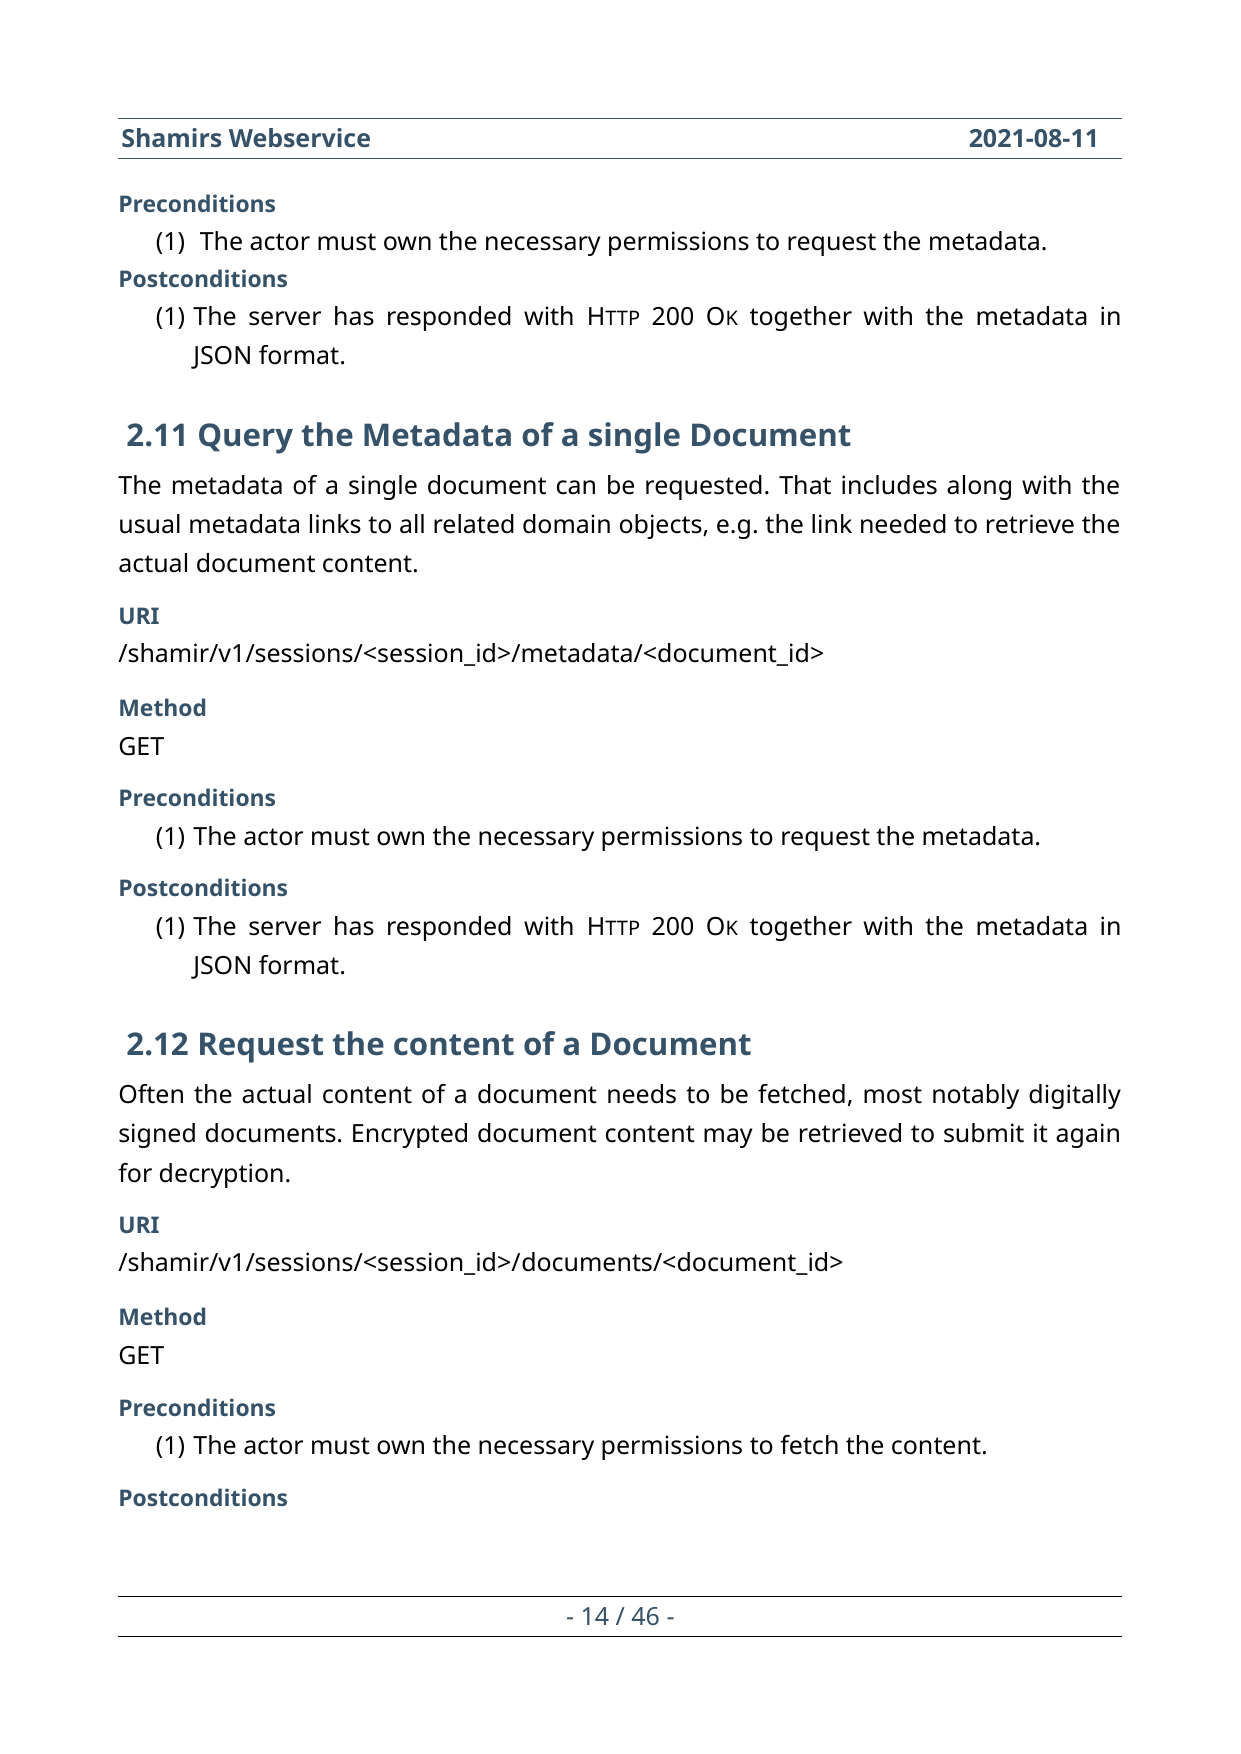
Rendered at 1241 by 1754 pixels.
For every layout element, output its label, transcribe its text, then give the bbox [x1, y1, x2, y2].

text Method [118, 689, 1122, 723]
text URI [118, 1209, 1122, 1240]
text Postconditions [118, 263, 1122, 294]
subtitle Request the content of a Document [118, 1022, 1122, 1064]
text Postconditions [118, 872, 1122, 903]
list The server has responded with Http 200 Ok together with the metadata in JSON format. [156, 908, 1122, 981]
text Method [118, 1299, 1122, 1333]
text Preconditions [118, 188, 1122, 219]
text /shamir/v1/sessions/<session_id>/documents/<document_id> [118, 1245, 1122, 1279]
text The metadata of a single document can be requested. That includes along with the usual metadata links to all related domain objects, e.g. the link needed to retrieve the actual document content. [118, 468, 1122, 580]
text /shamir/v1/sessions/<session_id>/metadata/<document_id> [118, 636, 1122, 670]
list The actor must own the necessary permissions to request the metadata. [156, 224, 1122, 258]
text Preconditions [118, 782, 1122, 813]
subtitle Query the Metadata of a single Document [118, 412, 1122, 455]
text GET [118, 728, 1122, 763]
list The actor must own the necessary permissions to request the metadata. [156, 818, 1122, 852]
text GET [118, 1338, 1122, 1372]
text Preconditions [118, 1392, 1122, 1423]
list The server has responded with Http 200 Ok together with the metadata in JSON format. [156, 299, 1122, 372]
text Postconditions [118, 1482, 1122, 1513]
text Often the actual content of a document needs to be fetched, most notably digitally signed documents. Encrypted document content may be retrieved to submit it again for decryption. [118, 1077, 1122, 1189]
text URI [118, 600, 1122, 631]
list The actor must own the necessary permissions to fetch the content. [156, 1428, 1122, 1462]
